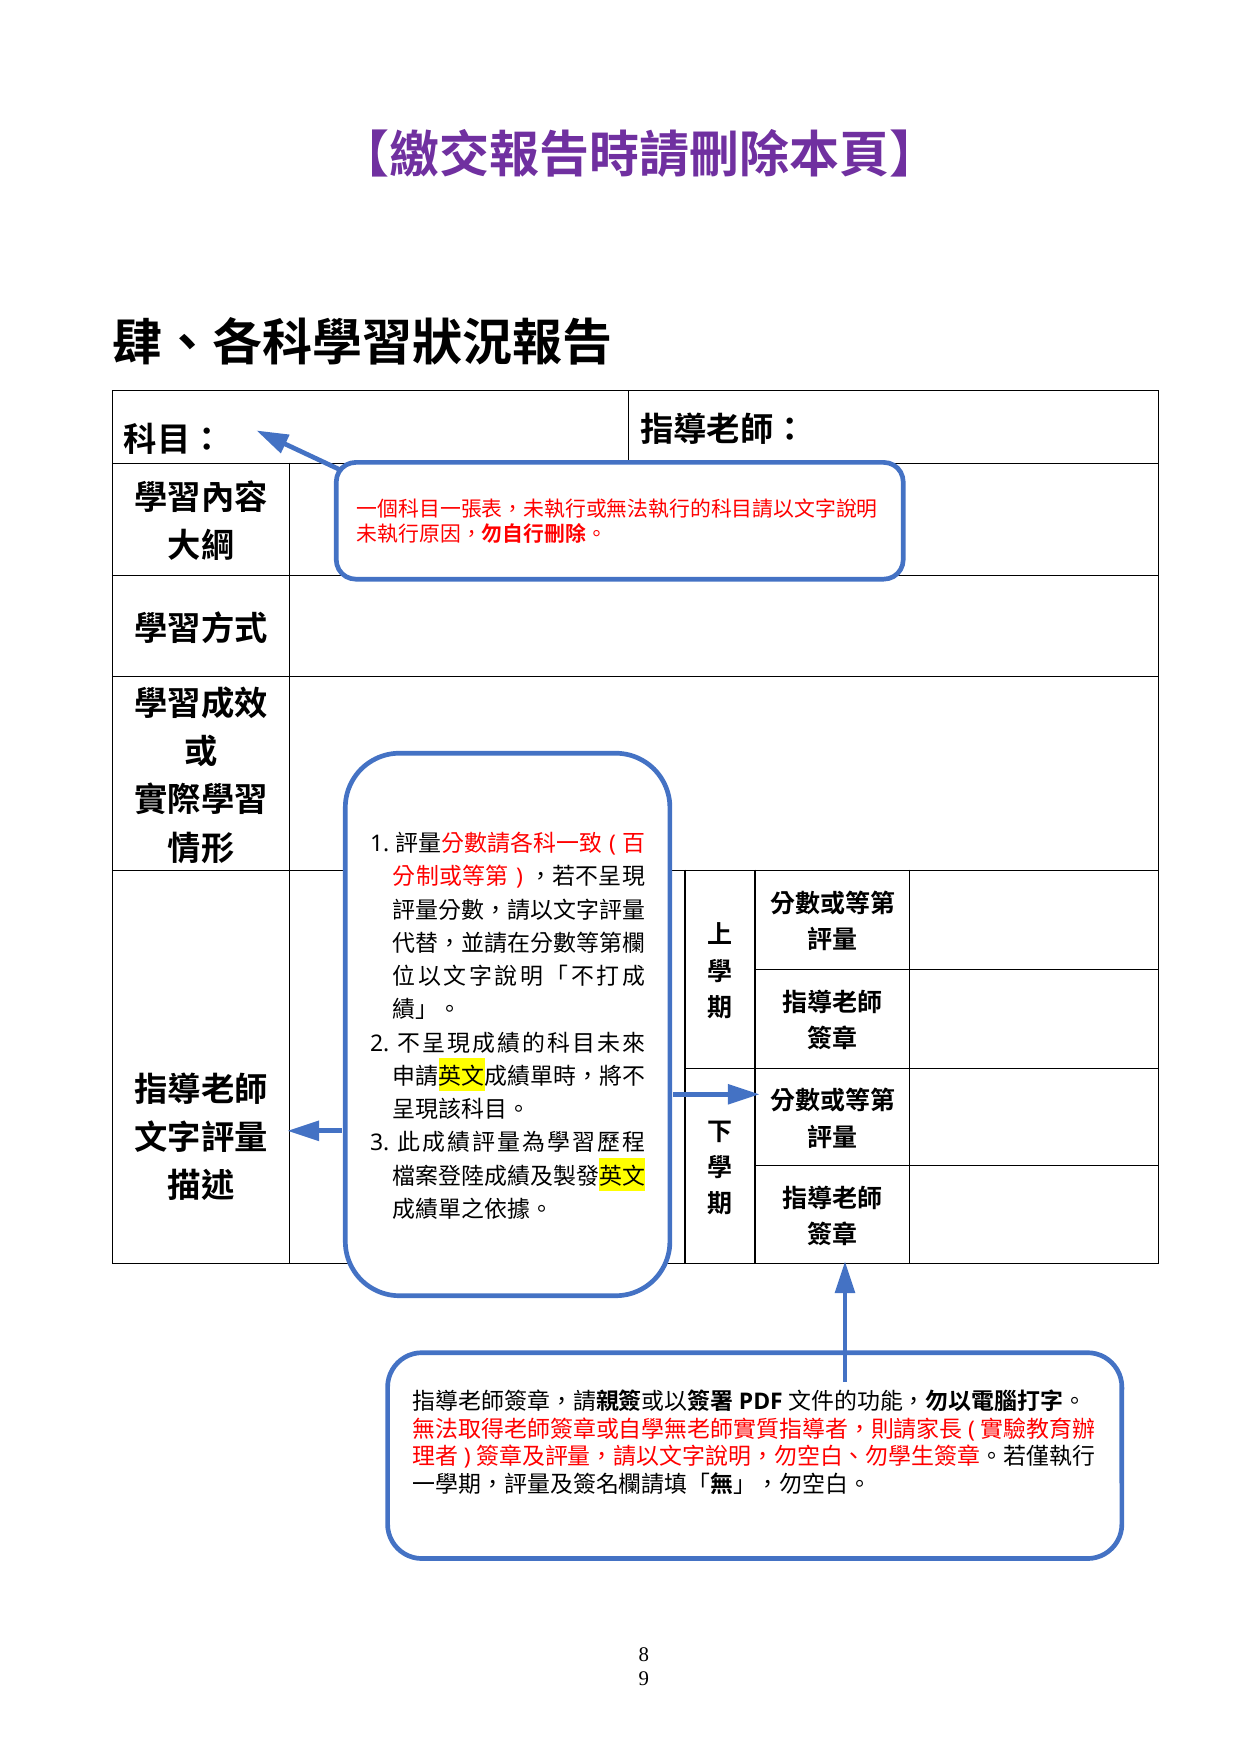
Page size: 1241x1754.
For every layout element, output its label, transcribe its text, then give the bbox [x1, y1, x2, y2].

table_cell 分數或等第評量 [756, 871, 909, 969]
table_header 指導老師： [629, 391, 1158, 462]
table_cell [669, 1097, 684, 1263]
table_cell [898, 464, 1158, 575]
table_cell 指導老師 文字評量描述 [113, 871, 289, 1263]
table_cell 分數或等第評量 [756, 1069, 909, 1165]
table_cell 指導老師 簽章 [756, 970, 909, 1068]
table_cell 學習成效或 實際學習情形 [113, 677, 289, 869]
table_cell 指導老師 簽章 [756, 1166, 909, 1263]
text 【繳交報告時請刪除本頁】 [112, 78, 1167, 203]
table_cell [910, 871, 1158, 969]
table_cell [290, 871, 342, 1129]
table_cell [290, 677, 1158, 869]
table_cell [290, 464, 339, 575]
table_cell [910, 1166, 1158, 1263]
table_cell [910, 1069, 1158, 1165]
table_header 科目： [113, 391, 628, 462]
table_cell 上學期 [686, 871, 754, 1068]
table_cell [290, 1132, 346, 1263]
table_cell [686, 1069, 754, 1092]
table_cell 學習內容大綱 [113, 464, 289, 575]
table_cell 下學期 [686, 1097, 754, 1263]
table_cell [290, 576, 1158, 676]
table_cell 學習方式 [113, 576, 289, 676]
text 肆、各科學習狀況報告 [112, 265, 1167, 390]
table_cell [673, 871, 684, 1092]
table_cell [910, 970, 1158, 1068]
